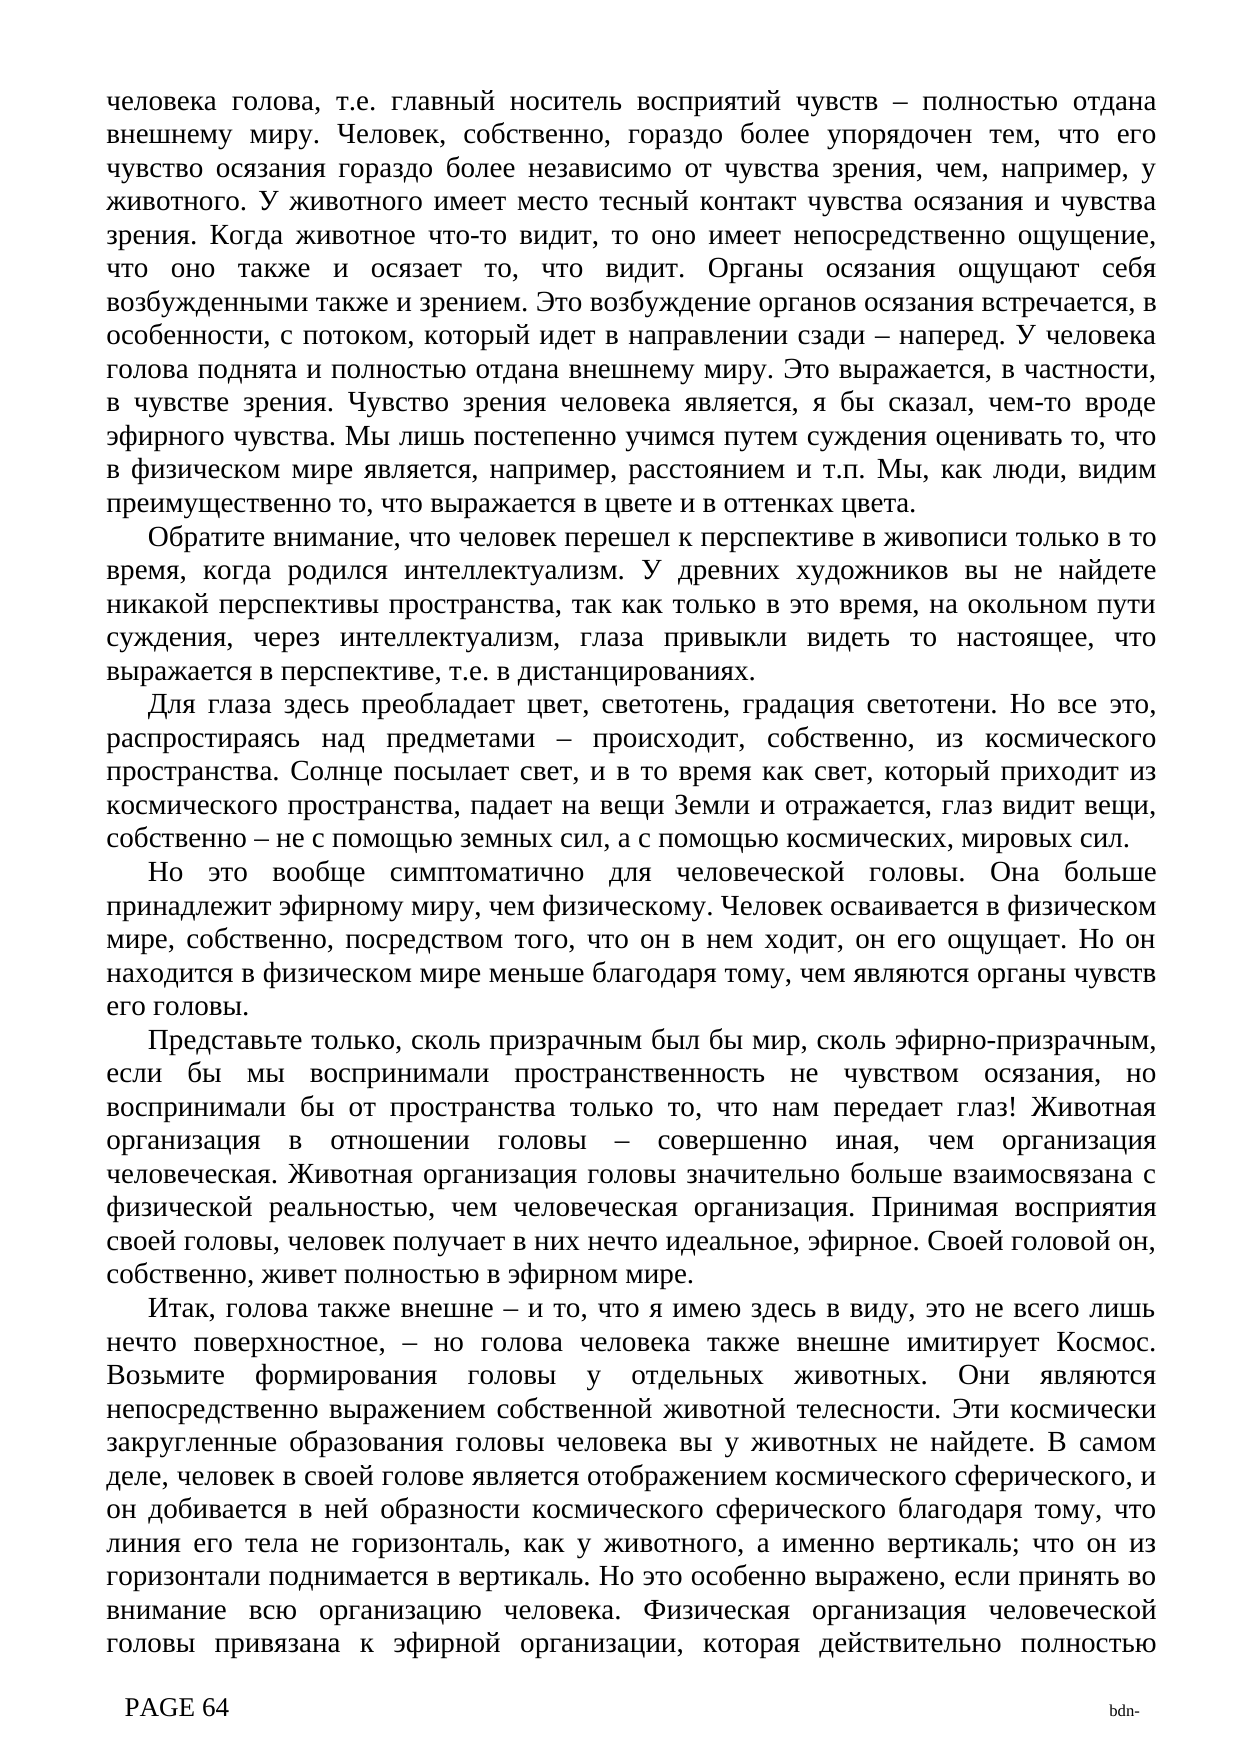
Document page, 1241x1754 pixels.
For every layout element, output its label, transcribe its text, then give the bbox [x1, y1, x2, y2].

text Но это вообще симптоматично для человеческой головы. Она больше принадлежит эфирному миру, чем физическому. Человек осваивается в физическом мире, собственно, посредством того, что он в нем ходит, он его ощущает. Но он находится в физическом мире меньше благодаря тому, чем являются органы чувств его головы. [106, 854, 1157, 1022]
text Итак, голова также внешне – и то, что я имею здесь в виду, это не всего лишь нечто поверхностное, – но голова человека также внешне имитирует Космос. Возьмите формирования головы у отдельных животных. Они являются непосредственно выражением собственной животной телесности. Эти космически закругленные образования головы человека вы у животных не найдете. В самом деле, человек в своей голове является отображением космического сферического, и он добивается в ней образности космического сферического благодаря тому, что линия его тела не горизонталь, как у животного, а именно вертикаль; что он из горизонтали поднимается в вертикаль. Но это особенно выражено, если принять во внимание всю организацию человека. Физическая организация человеческой головы привязана к эфирной организации, которая действительно полностью [106, 1290, 1157, 1659]
text Представьте только, сколь призрачным был бы мир, сколь эфирно-призрачным, если бы мы воспринимали пространственность не чувством осязания, но воспринимали бы от пространства только то, что нам передает глаз! Животная организация в отношении головы – совершенно иная, чем организация человеческая. Животная организация головы значительно больше взаимосвязана с физической реальностью, чем человеческая организация. Принимая восприятия своей головы, человек получает в них нечто идеальное, эфирное. Своей головой он, собственно, живет полностью в эфирном мире. [106, 1022, 1157, 1290]
text Обратите внимание, что человек перешел к перспективе в живописи только в то время, когда родился интеллектуализм. У древних художников вы не найдете никакой перспективы пространства, так как только в это время, на окольном пути суждения, через интеллектуализм, глаза привыкли видеть то настоящее, что выражается в перспективе, т.е. в дистанцированиях. [106, 519, 1157, 686]
text Для глаза здесь преобладает цвет, светотень, градация светотени. Но все это, распростираясь над предметами – происходит, собственно, из космического пространства. Солнце посылает свет, и в то время как свет, который приходит из космического пространства, падает на вещи Земли и отражается, глаз видит вещи, собственно – не с помощью земных сил, а с помощью космических, мировых сил. [106, 686, 1157, 854]
text человека голова, т.е. главный носитель восприятий чувств – полностью отдана внешнему миру. Человек, собственно, гораздо более упорядочен тем, что его чувство осязания гораздо более независимо от чувства зрения, чем, например, у животного. У животного имеет место тесный контакт чувства осязания и чувства зрения. Когда животное что-то видит, то оно имеет непосредственно ощущение, что оно также и осязает то, что видит. Органы осязания ощущают себя возбужденными также и зрением. Это возбуждение органов осязания встречается, в особенности, с потоком, который идет в направлении сзади – наперед. У человека голова поднята и полностью отдана внешнему миру. Это выражается, в частности, в чувстве зрения. Чувство зрения человека является, я бы сказал, чем-то вроде эфирного чувства. Мы лишь постепенно учимся путем суждения оценивать то, что в физическом мире является, например, расстоянием и т.п. Мы, как люди, видим преимущественно то, что выражается в цвете и в оттенках цвета. [106, 83, 1157, 519]
